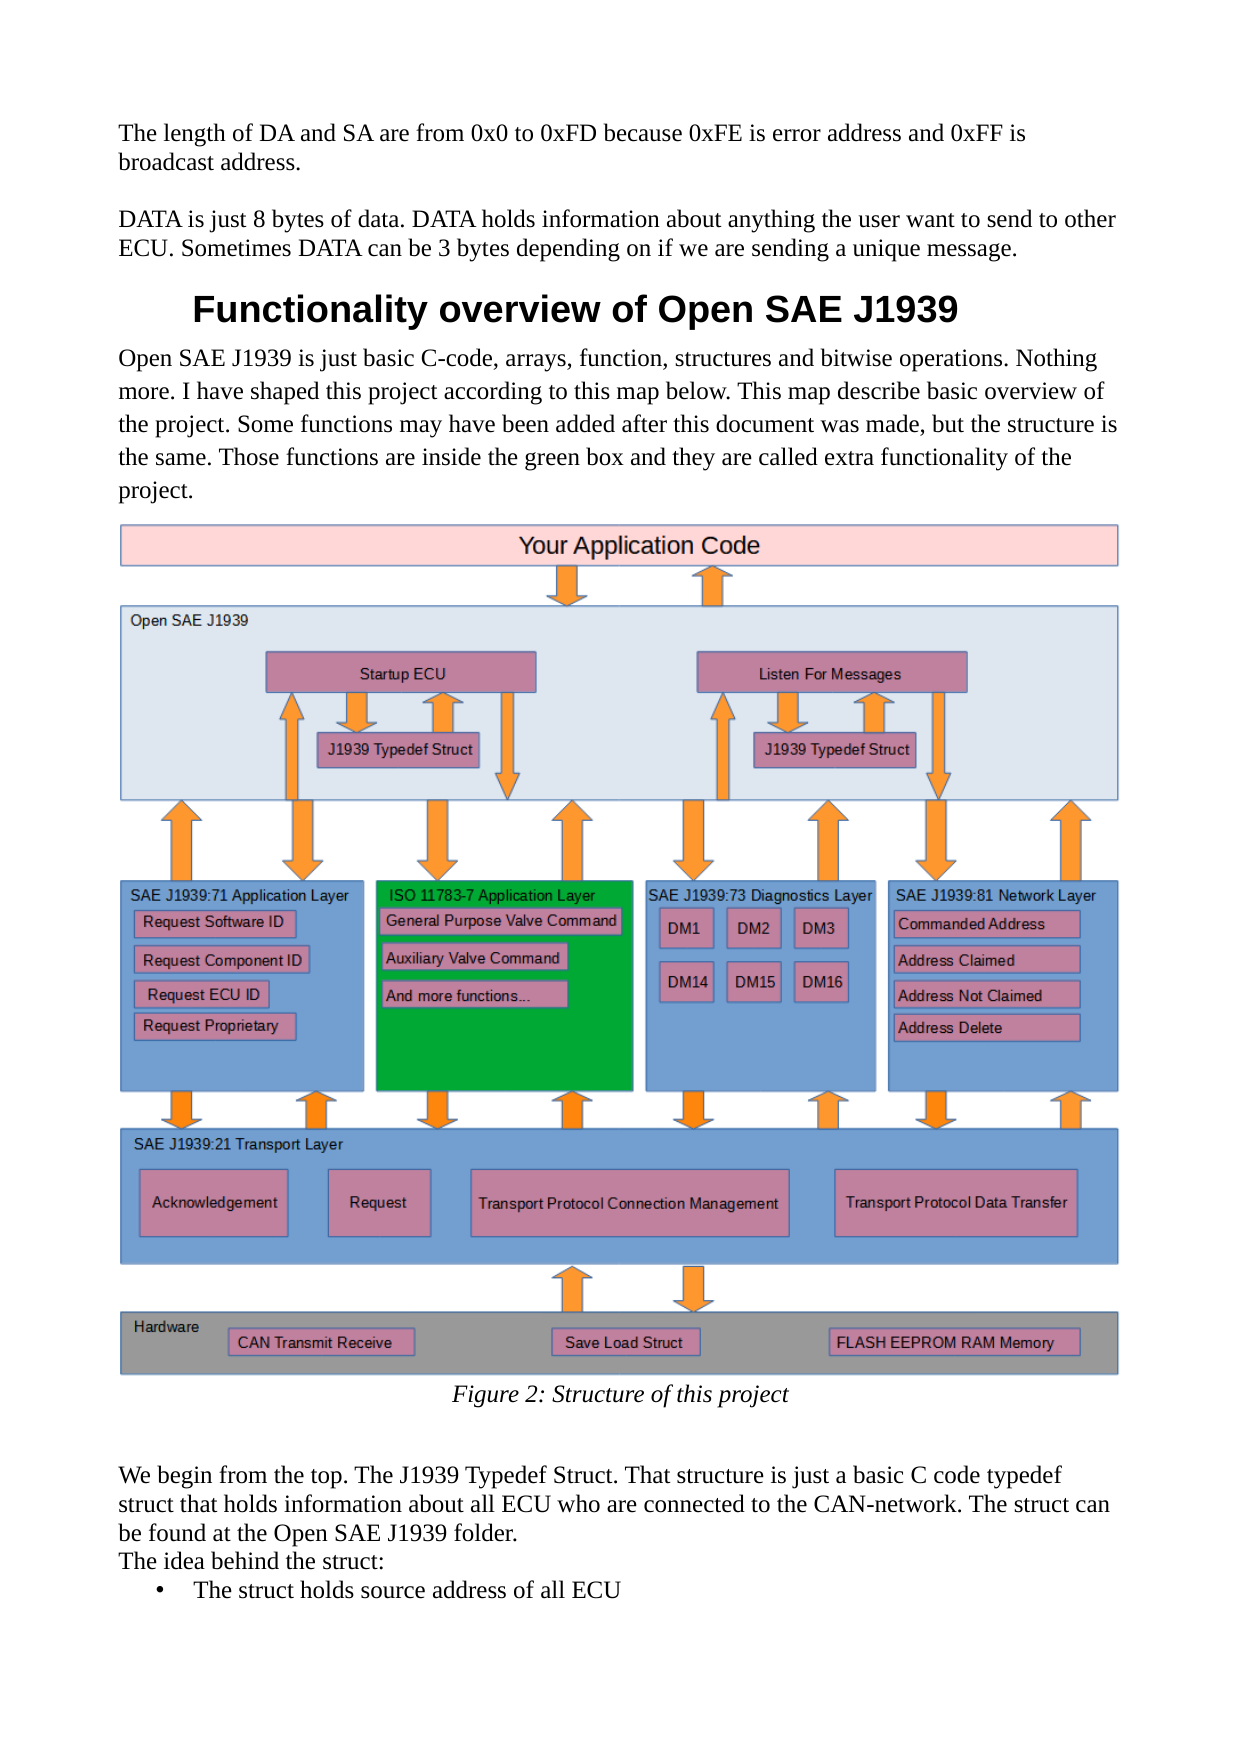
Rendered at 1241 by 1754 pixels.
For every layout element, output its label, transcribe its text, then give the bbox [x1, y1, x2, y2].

list The struct holds source address of all ECU [156, 1575, 1122, 1604]
subtitle Functionality overview of Open SAE J1939 [118, 287, 1122, 331]
text The length of DA and SA are from 0x0 to 0xFD because 0xFE is error address and 0xFF is broadcast address. [118, 118, 1122, 176]
text The idea behind the struct: [118, 1546, 1122, 1575]
text Figure 2: Structure of this project [118, 1380, 1122, 1408]
text DATA is just 8 bytes of data. DATA holds information about anything the user want to send to other ECU. Sometimes DATA can be 3 bytes depending on if we are sending a unique message. [118, 204, 1122, 262]
text We begin from the top. The J1939 Typedef Struct. That structure is just a basic C code typedef struct that holds information about all ECU who are connected to the CAN-network. The struct can be found at the Open SAE J1939 folder. [118, 1460, 1122, 1546]
picture [118, 522, 1123, 1380]
text Open SAE J1939 is just basic C-code, arrays, function, structures and bitwise operations. Nothing more. I have shaped this project according to this map below. This map describe basic overview of the project. Some functions may have been added after this document was made, but the structure is the same. Those functions are inside the green box and they are called extra functionality of the project. [118, 343, 1122, 504]
